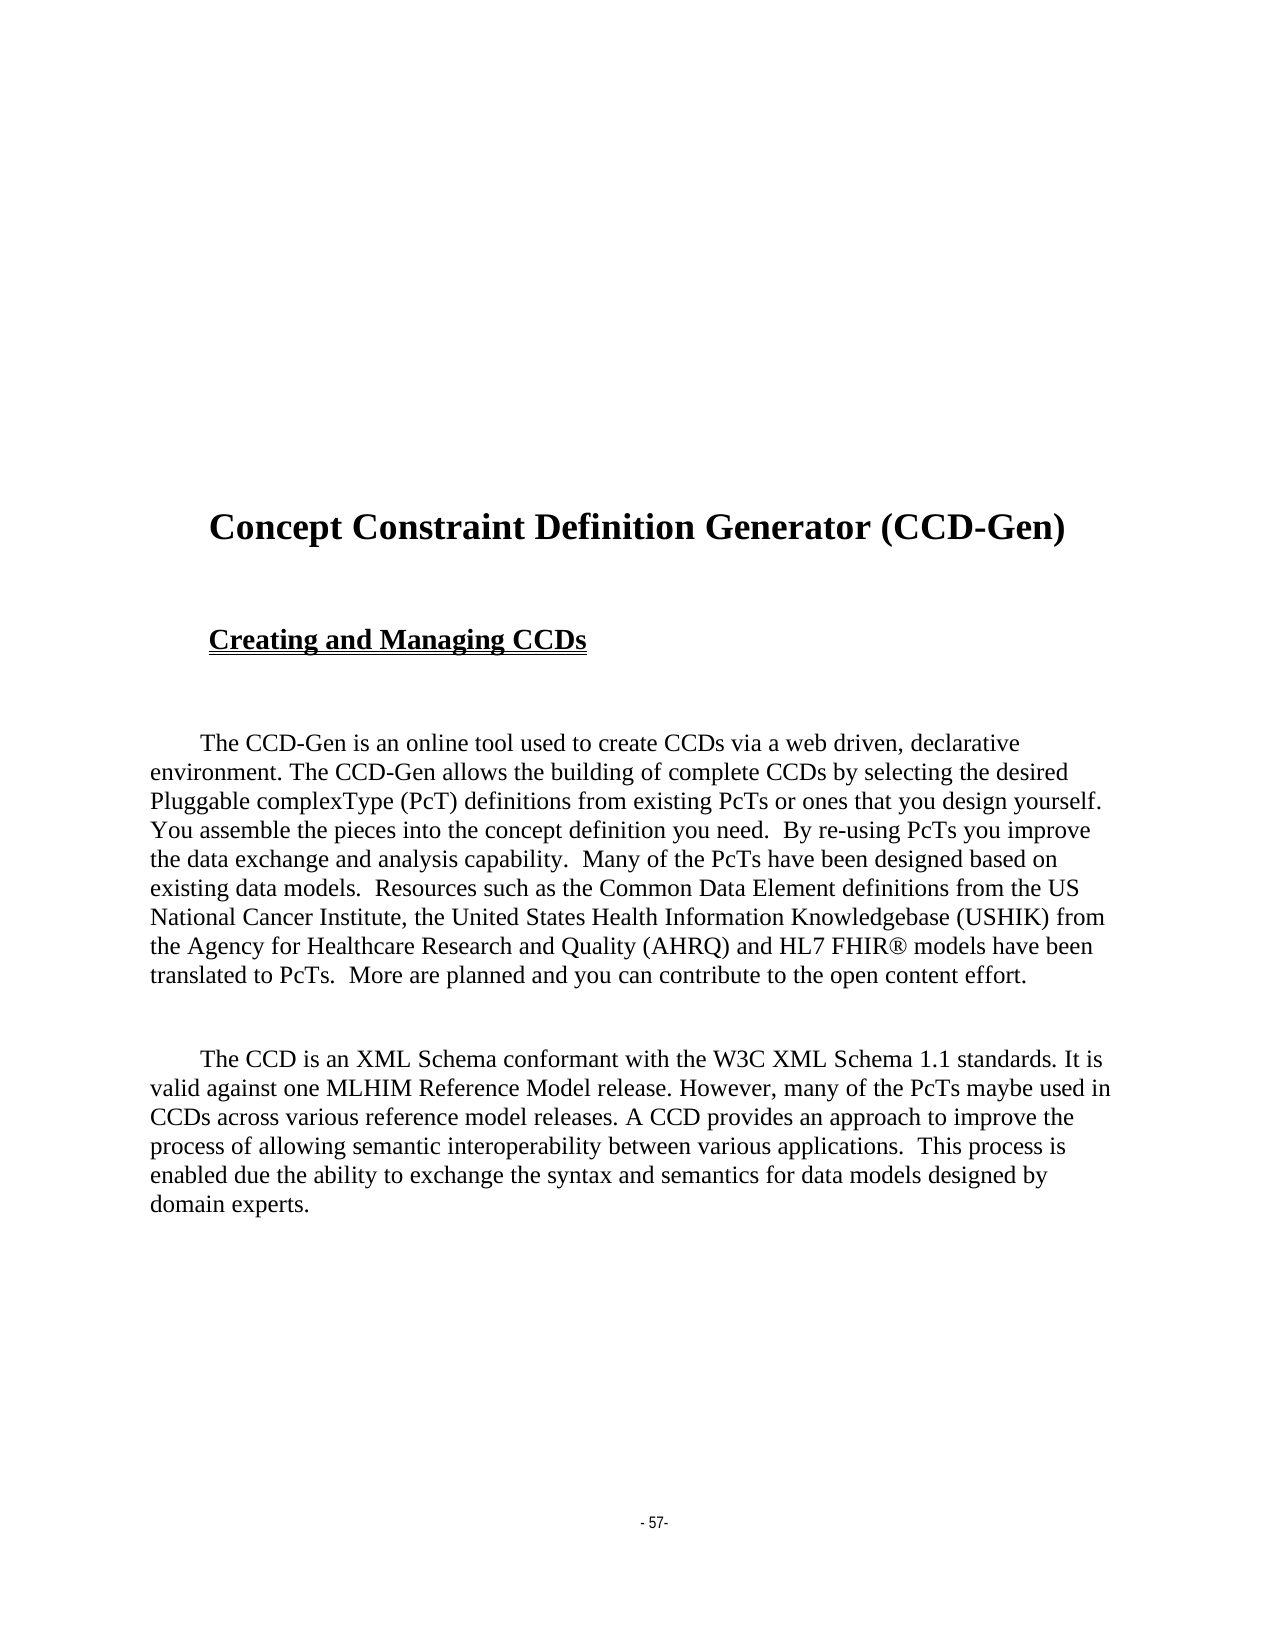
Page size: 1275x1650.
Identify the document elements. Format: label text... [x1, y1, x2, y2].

text The CCD is an XML Schema conformant with the W3C XML Schema 1.1 standards. It is valid against one MLHIM Reference Model release. However, many of the PcTs maybe used in CCDs across various reference model releases. A CCD provides an approach to improve the process of allowing semantic interoperability between various applications. This process is enabled due the ability to exchange the syntax and semantics for data models designed by domain experts. [150, 1043, 1125, 1218]
title Concept Constraint Definition Generator (CCD-Gen) [150, 504, 1125, 547]
subtitle Creating and Managing CCDs [150, 623, 1125, 656]
text The CCD-Gen is an online tool used to create CCDs via a web driven, declarative environment. The CCD-Gen allows the building of complete CCDs by selecting the desired Pluggable complexType (PcT) definitions from existing PcTs or ones that you design yourself. You assemble the pieces into the concept definition you need. By re-using PcTs you improve the data exchange and analysis capability. Many of the PcTs have been designed based on existing data models. Resources such as the Common Data Element definitions from the US National Cancer Institute, the United States Health Information Knowledgebase (USHIK) from the Agency for Healthcare Research and Quality (AHRQ) and HL7 FHIR® models have been translated to PcTs. More are planned and you can contribute to the open content effort. [150, 728, 1125, 989]
